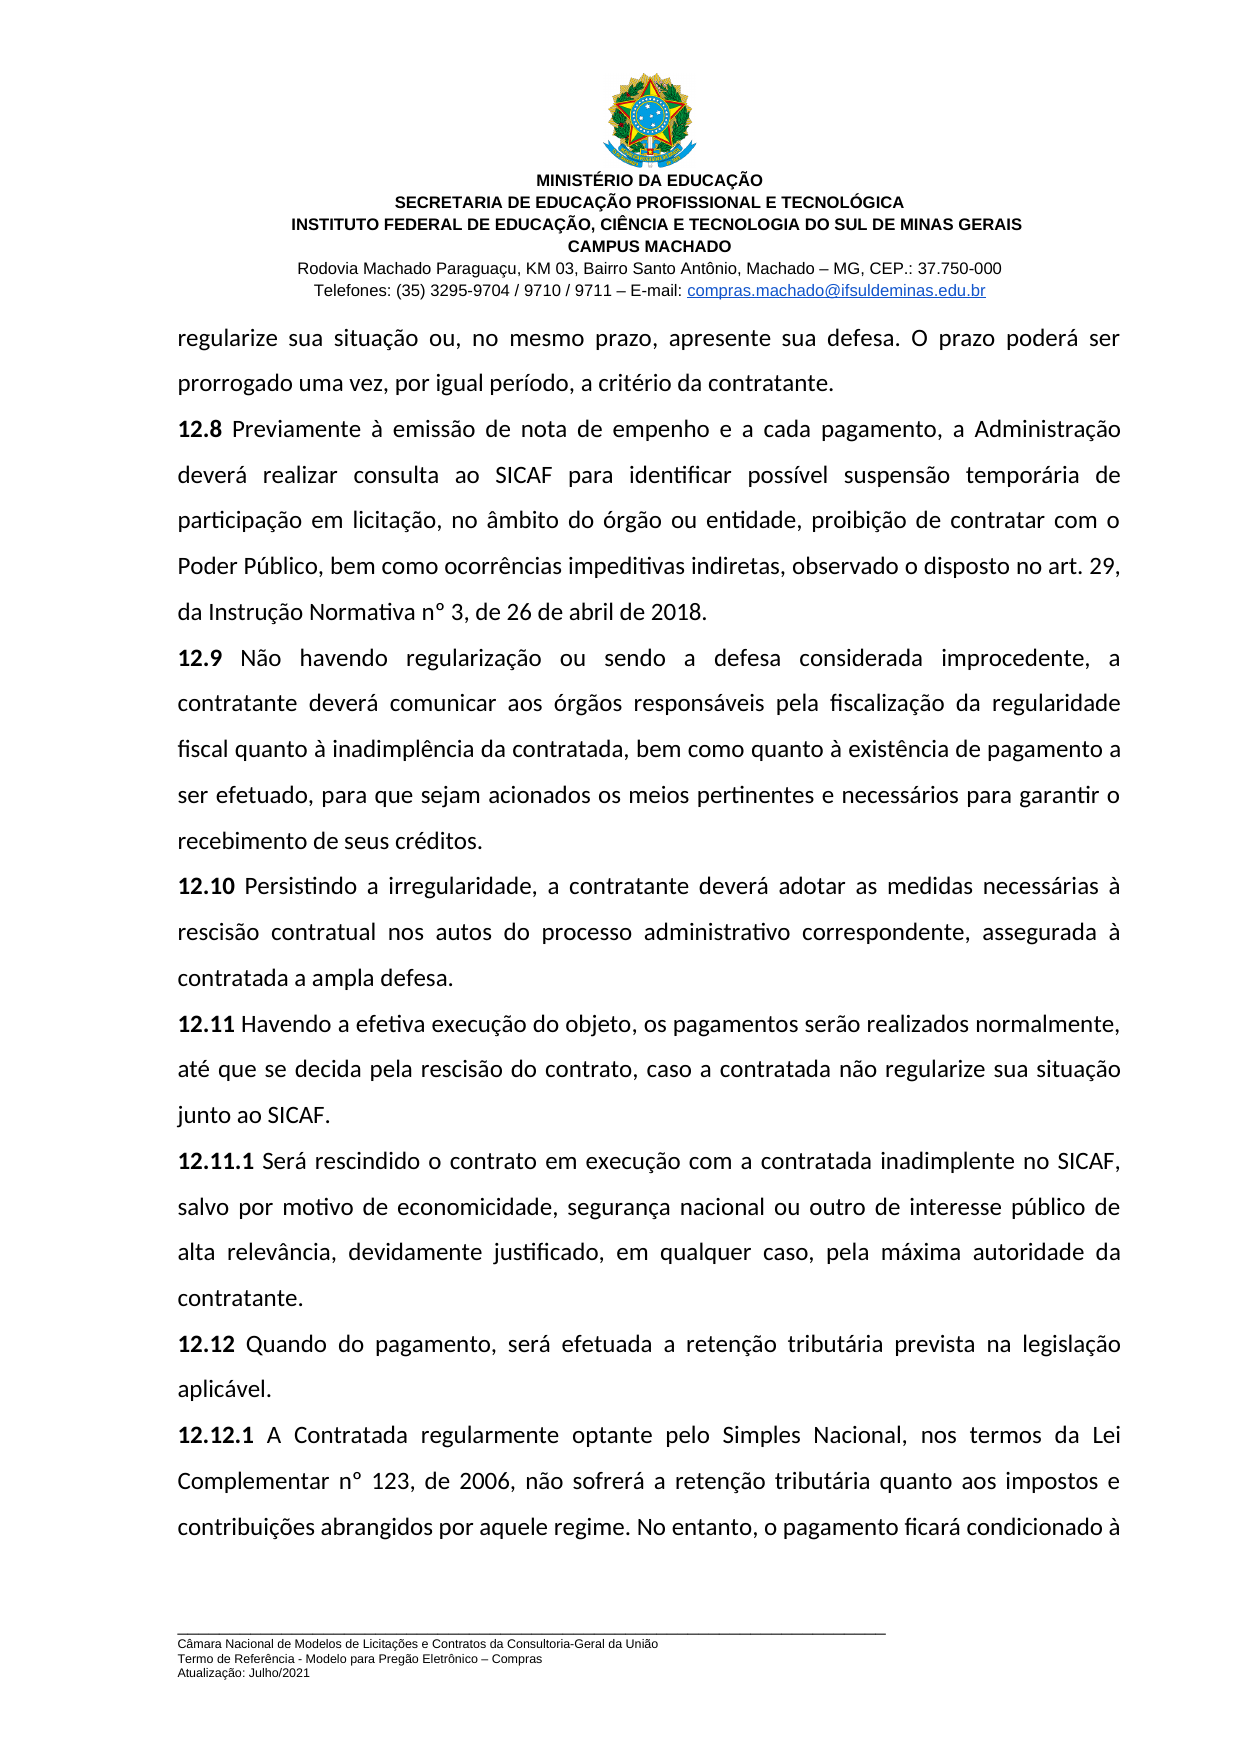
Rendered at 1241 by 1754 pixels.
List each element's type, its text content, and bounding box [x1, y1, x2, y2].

text 12.11.1 Será rescindido o contrato em execução com a contratada inadimplente no SICAF, salvo por motivo de economicidade, segurança nacional ou outro de interesse público de alta relevância, devidamente justificado, em qualquer caso, pela máxima autoridade da contratante. [177, 1145, 1122, 1313]
picture [643, 163, 658, 168]
text 12.12 Quando do pagamento, será efetuada a retenção tributária prevista na legislação aplicável. [177, 1328, 1122, 1404]
text 12.10 Persistindo a irregularidade, a contratante deverá adotar as medidas necessárias à rescisão contratual nos autos do processo administrativo correspondente, assegurada à contratada a ampla defesa. [177, 871, 1122, 992]
text 12.12.1 A Contratada regularmente optante pelo Simples Nacional, nos termos da Lei Complementar nº 123, de 2006, não sofrerá a retenção tributária quanto aos impostos e contribuições abrangidos por aquele regime. No entanto, o pagamento ficará condicionado à [177, 1419, 1122, 1541]
picture [669, 149, 680, 155]
picture [603, 73, 697, 168]
text 12.9 Não havendo regularização ou sendo a defesa considerada improcedente, a contratante deverá comunicar aos órgãos responsáveis pela fiscalização da regularidade fiscal quanto à inadimplência da contratada, bem como quanto à existência de pagamento a ser efetuado, para que sejam acionados os meios pertinentes e necessários para garantir o recebimento de seus créditos. [177, 642, 1122, 855]
text 12.8 Previamente à emissão de nota de empenho e a cada pagamento, a Administração deverá realizar consulta ao SICAF para identificar possível suspensão temporária de participação em licitação, no âmbito do órgão ou entidade, proibição de contratar com o Poder Público, bem como ocorrências impeditivas indiretas, observado o disposto no art. 29, da Instrução Normativa nº 3, de 26 de abril de 2018. [177, 413, 1122, 627]
text regularize sua situação ou, no mesmo prazo, apresente sua defesa. O prazo poderá ser prorrogado uma vez, por igual período, a critério da contratante. [177, 322, 1122, 398]
text 12.11 Havendo a efetiva execução do objeto, os pagamentos serão realizados normalmente, até que se decida pela rescisão do contrato, caso a contratada não regularize sua situação junto ao SICAF. [177, 1008, 1122, 1130]
